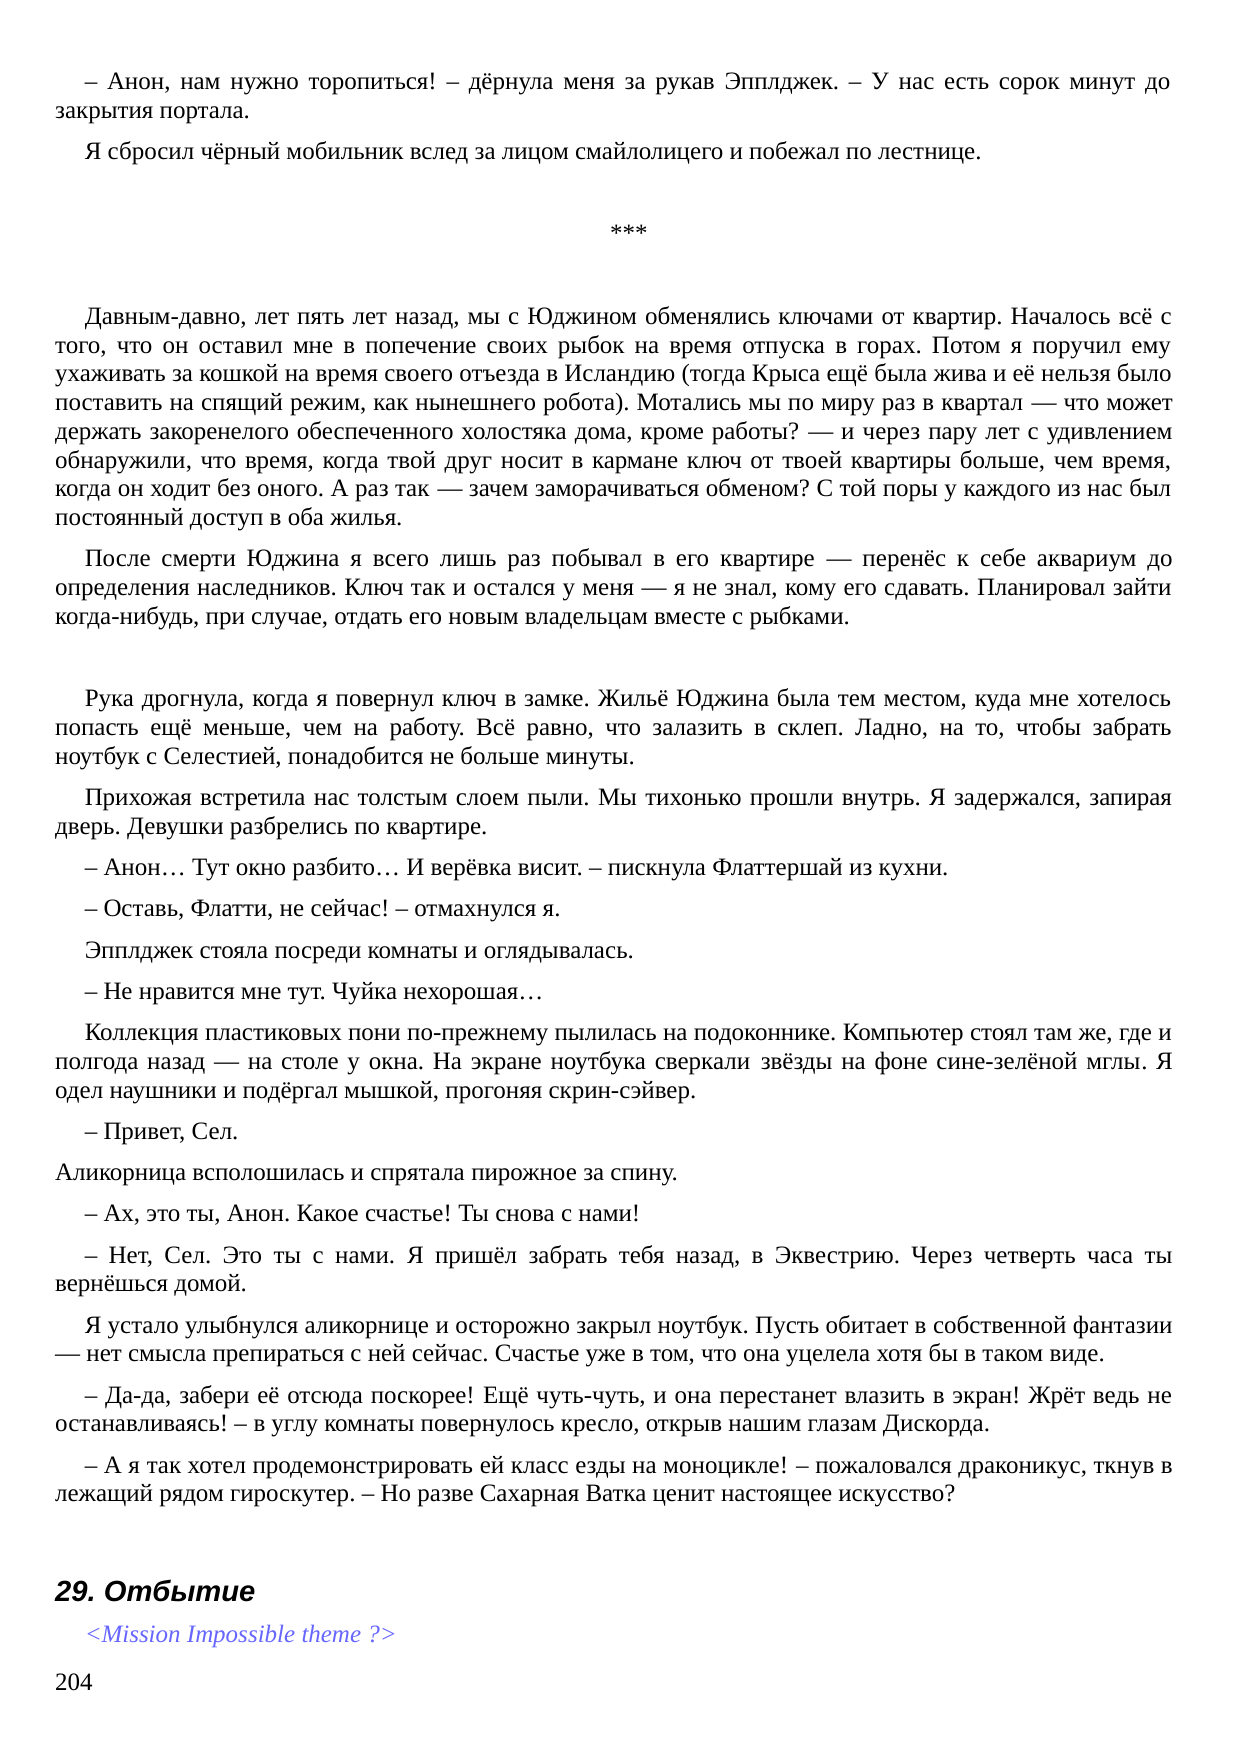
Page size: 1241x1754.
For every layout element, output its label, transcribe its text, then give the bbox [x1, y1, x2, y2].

text Эпплджек стояла посреди комнаты и оглядывалась. [55, 935, 1173, 963]
text – Анон… Тут окно разбито… И верёвка висит. – пискнула Флаттершай из кухни. [55, 852, 1173, 881]
text – Привет, Сел. [55, 1116, 1173, 1145]
text Коллекция пластиковых пони по-прежнему пылилась на подоконнике. Компьютер стоял там же, где и полгода назад — на столе у окна. На экране ноутбука сверкали звёзды на фоне сине-зелёной мглы. Я одел наушники и подёргал мышкой, прогоняя скрин-сэйвер. [55, 1017, 1173, 1103]
text Я сбросил чёрный мобильник вслед за лицом смайлолицего и побежал по лестнице. [55, 136, 1173, 165]
text – Да-да, забери её отсюда поскорее! Ещё чуть-чуть, и она перестанет влазить в экран! Жрёт ведь не останавливаясь! – в углу комнаты повернулось кресло, открыв нашим глазам Дискорда. [55, 1380, 1173, 1437]
text – Нет, Сел. Это ты с нами. Я пришёл забрать тебя назад, в Эквестрию. Через четверть часа ты вернёшься домой. [55, 1240, 1173, 1297]
text Я устало улыбнулся аликорнице и осторожно закрыл ноутбук. Пусть обитает в собственной фантазии — нет смысла препираться с ней сейчас. Счастье уже в том, что она уцелела хотя бы в таком виде. [55, 1310, 1173, 1367]
text *** [55, 218, 1173, 247]
text – Анон, нам нужно торопиться! – дёрнула меня за рукав Эпплджек. – У нас есть сорок минут до закрытия портала. [55, 66, 1173, 123]
text Прихожая встретила нас толстым слоем пыли. Мы тихонько прошли внутрь. Я задержался, запирая дверь. Девушки разбрелись по квартире. [55, 782, 1173, 840]
text Рука дрогнула, когда я повернул ключ в замке. Жильё Юджина была тем местом, куда мне хотелось попасть ещё меньше, чем на работу. Всё равно, что залазить в склеп. Ладно, на то, чтобы забрать ноутбук с Селестией, понадобится не больше минуты. [55, 683, 1173, 770]
text После смерти Юджина я всего лишь раз побывал в его квартире — перенёс к себе аквариум до определения наследников. Ключ так и остался у меня — я не знал, кому его сдавать. Планировал зайти когда-нибудь, при случае, отдать его новым владельцам вместе с рыбками. [55, 543, 1173, 630]
text Давным-давно, лет пять лет назад, мы с Юджином обменялись ключами от квартир. Началось всё с того, что он оставил мне в попечение своих рыбок на время отпуска в горах. Потом я поручил ему ухаживать за кошкой на время своего отъезда в Исландию (тогда Крыса ещё была жива и её нельзя было поставить на спящий режим, как нынешнего робота). Мотались мы по миру раз в квартал — что может держать закоренелого обеспеченного холостяка дома, кроме работы? — и через пару лет с удивлением обнаружили, что время, когда твой друг носит в кармане ключ от твоей квартиры больше, чем время, когда он ходит без оного. А раз так — зачем заморачиваться обменом? С той поры у каждого из нас был постоянный доступ в оба жилья. [55, 301, 1173, 531]
text <Mission Impossible theme ?> [55, 1619, 1173, 1648]
text – Не нравится мне тут. Чуйка нехорошая… [55, 976, 1173, 1005]
text – Оставь, Флатти, не сейчас! – отмахнулся я. [55, 893, 1173, 922]
subtitle 29. Отбытие [55, 1573, 1173, 1607]
text – Ах, это ты, Анон. Какое счастье! Ты снова с нами! [55, 1198, 1173, 1227]
text Аликорница всполошилась и спрятала пирожное за спину. [55, 1157, 1173, 1186]
text – А я так хотел продемонстрировать ей класс езды на моноцикле! – пожаловался драконикус, ткнув в лежащий рядом гироскутер. – Но разве Сахарная Ватка ценит настоящее искусство? [55, 1450, 1173, 1507]
